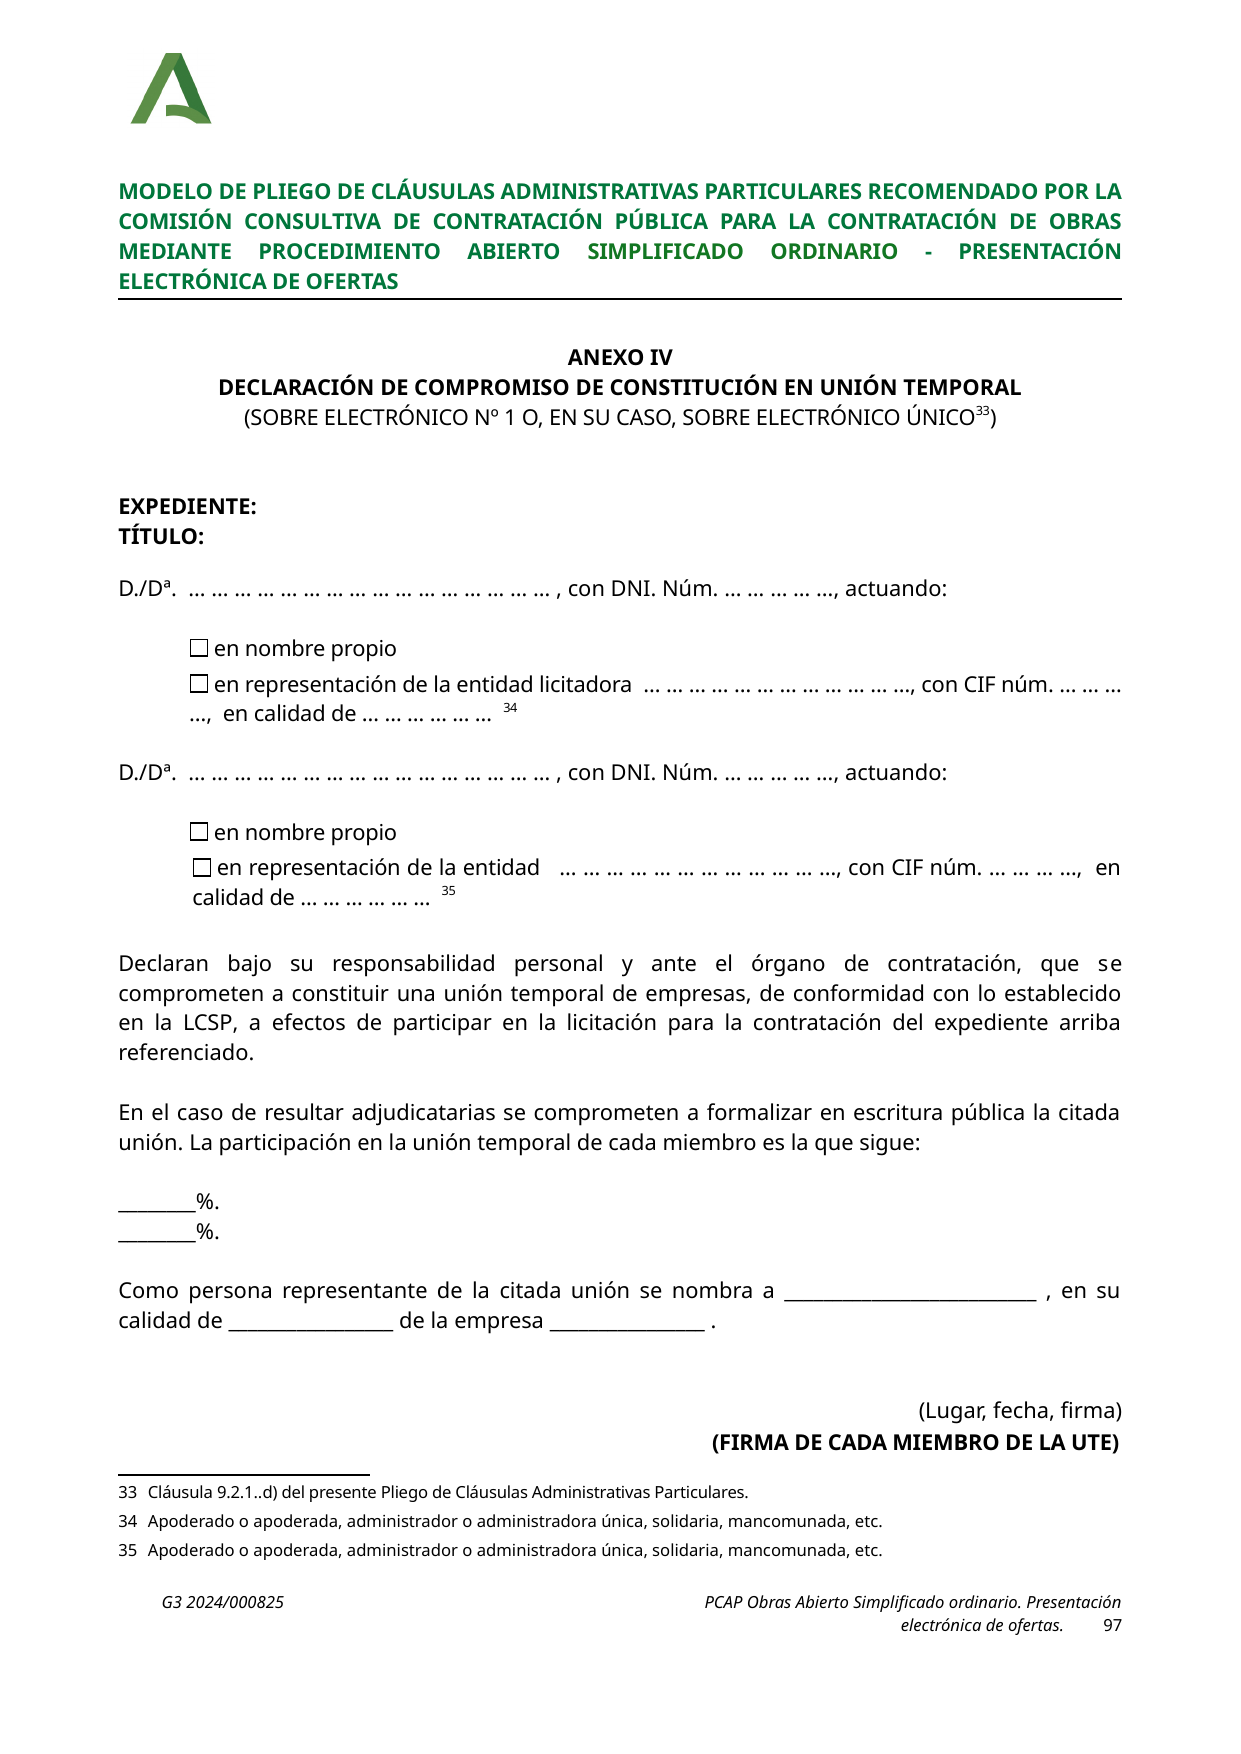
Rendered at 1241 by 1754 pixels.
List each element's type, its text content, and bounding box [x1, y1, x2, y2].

text en nombre propio [189, 817, 1122, 846]
text (SOBRE ELECTRÓNICO Nº 1 O, EN SU CASO, SOBRE ELECTRÓNICO ÚNICO) [118, 402, 1122, 431]
text en representación de la entidad licitadora … … … … … … … … … … … …, con CIF núm. … … … …, en calidad de … … … … … … [189, 669, 1122, 728]
text MODELO DE PLIEGO DE CLÁUSULAS ADMINISTRATIVAS PARTICULARES RECOMENDADO POR LA COMISIÓN CONSULTIVA DE CONTRATACIÓN PÚBLICA PARA LA CONTRATACIÓN DE OBRAS MEDIANTE PROCEDIMIENTO ABIERTO SIMPLIFICADO ORDINARIO - PRESENTACIÓN ELECTRÓNICA DE OFERTAS [118, 176, 1122, 298]
text ________%. [118, 1216, 1122, 1246]
text Apoderado o apoderada, administrador o administradora única, solidaria, mancomunada, etc. [118, 1509, 1122, 1532]
text En el caso de resultar adjudicatarias se comprometen a formalizar en escritura pública la citada unión. La participación en la unión temporal de cada miembro es la que sigue: [118, 1097, 1122, 1156]
text EXPEDIENTE: [118, 491, 1122, 521]
text TÍTULO: [118, 521, 1122, 551]
text D./Dª. … … … … … … … … … … … … … … … … , con DNI. Núm. … … … … …, actuando: [118, 573, 1122, 603]
picture [127, 48, 216, 128]
text ANEXO IV [118, 342, 1122, 372]
text Apoderado o apoderada, administrador o administradora única, solidaria, mancomunada, etc. [118, 1538, 1122, 1561]
text D./Dª. … … … … … … … … … … … … … … … … , con DNI. Núm. … … … … …, actuando: [118, 757, 1122, 787]
text DECLARACIÓN DE COMPROMISO DE CONSTITUCIÓN EN UNIÓN TEMPORAL [118, 372, 1122, 402]
text Como persona representante de la citada unión se nombra a __________________________ , en su calidad de _________________ de la empresa ________________ . [118, 1276, 1122, 1335]
text ________%. [118, 1186, 1122, 1216]
text Cláusula 9.2.1..d) del presente Pliego de Cláusulas Administrativas Particulares. [118, 1481, 1122, 1504]
text (FIRMA DE CADA MIEMBRO DE LA UTE) [118, 1424, 1122, 1460]
text Declaran bajo su responsabilidad personal y ante el órgano de contratación, que se comprometen a constituir una unión temporal de empresas, de conformidad con lo establecido en la LCSP, a efectos de participar en la licitación para la contratación del expediente arriba referenciado. [118, 948, 1122, 1067]
text en nombre propio [189, 633, 1122, 663]
text en representación de la entidad … … … … … … … … … … … …, con CIF núm. … … … …, en calidad de … … … … … … [192, 852, 1122, 912]
text (Lugar, fecha, firma) [118, 1395, 1122, 1424]
